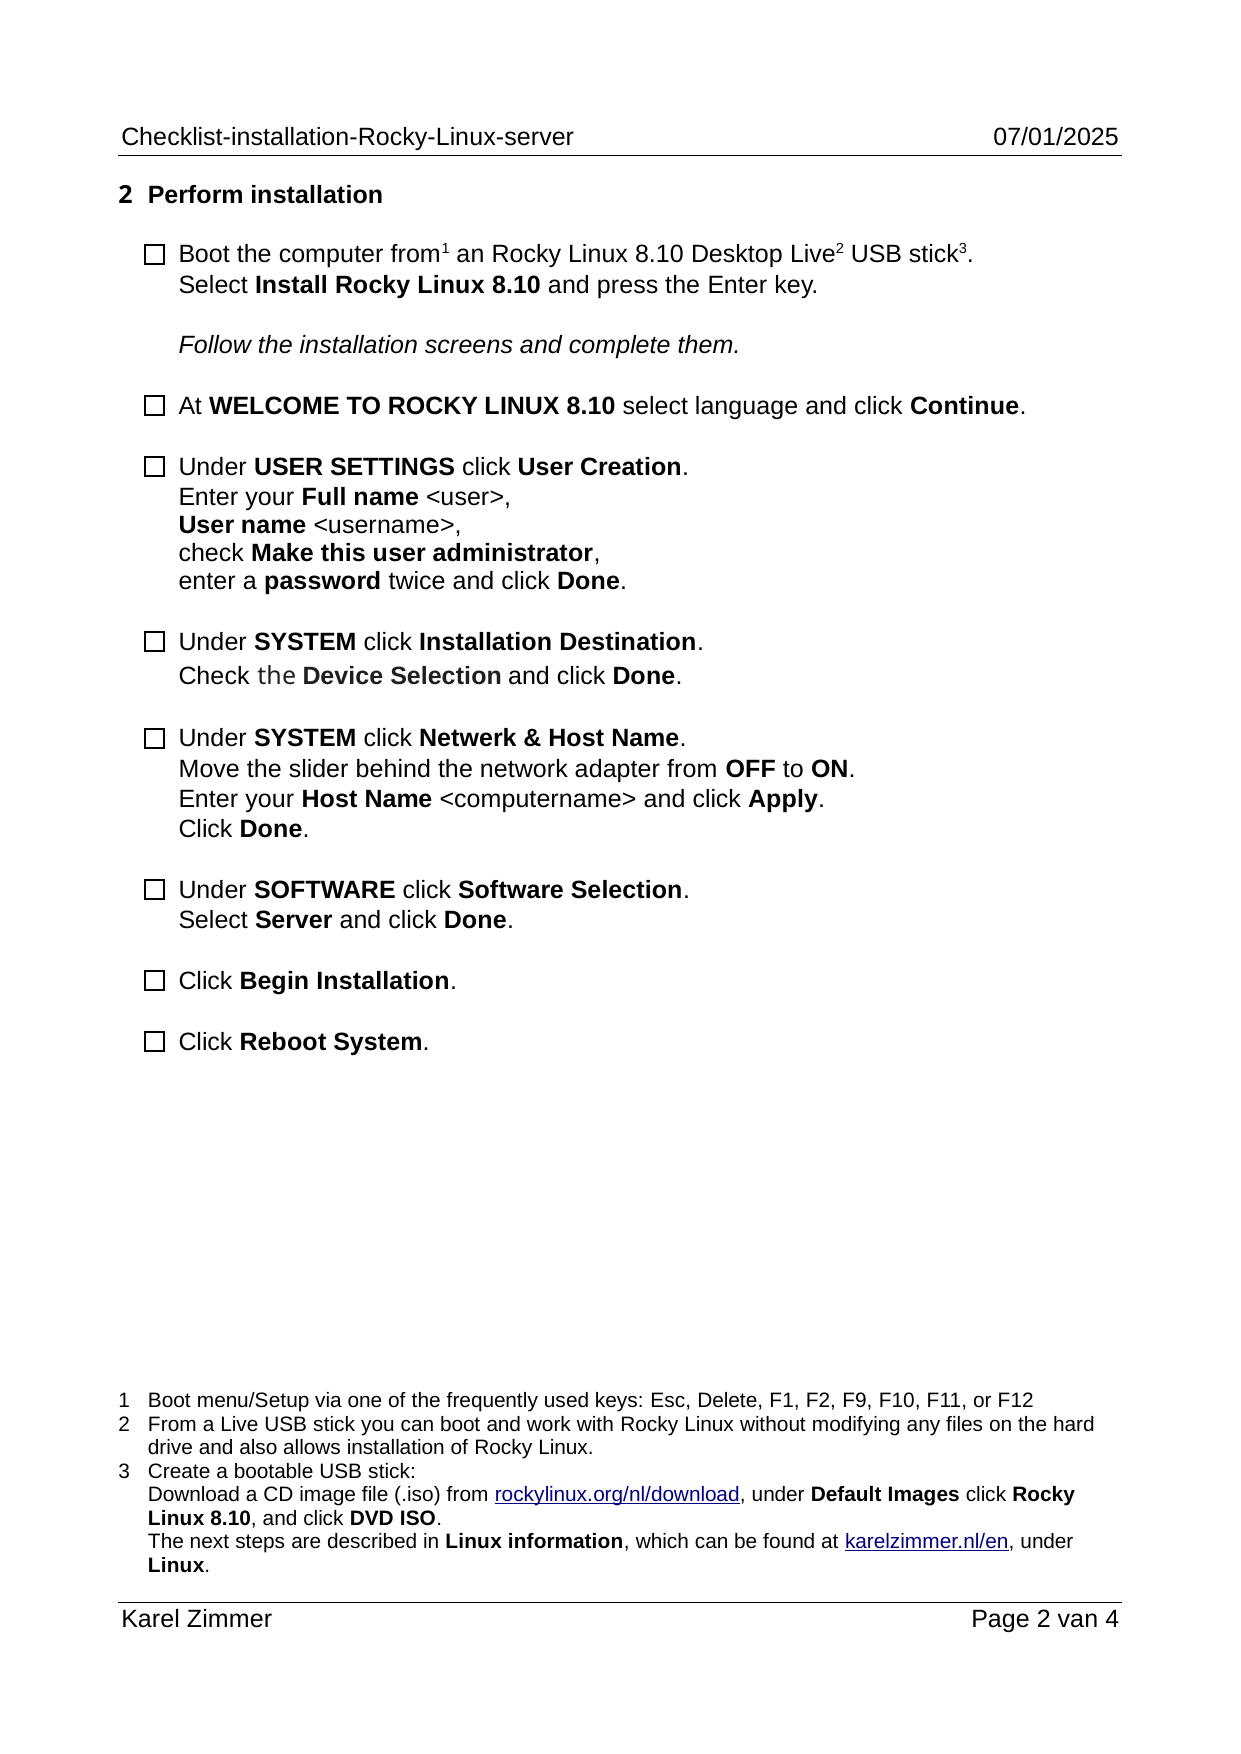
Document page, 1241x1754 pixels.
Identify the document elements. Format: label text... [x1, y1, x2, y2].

table_cell [118, 330, 142, 360]
table_cell [177, 996, 1122, 1026]
table_cell Under USER SETTINGS click User Creation. [177, 451, 1122, 482]
table_cell [118, 482, 142, 596]
table_cell [118, 421, 142, 451]
table_cell [118, 391, 142, 421]
table_cell [142, 596, 177, 626]
table_cell Select Install Rocky Linux 8.10 and press the Enter key. [177, 269, 1122, 300]
table_cell [118, 1026, 142, 1057]
table_cell Under SYSTEM click Netwerk & Host Name. [177, 723, 1122, 753]
table_cell [142, 391, 177, 421]
table_cell [118, 300, 142, 330]
table_cell [142, 875, 177, 905]
table_cell [118, 935, 142, 966]
table_cell [118, 996, 142, 1026]
table_cell [177, 300, 1122, 330]
table_cell [142, 451, 177, 482]
table_cell [142, 421, 177, 451]
table_cell [118, 657, 142, 693]
table_cell [118, 844, 142, 875]
table_cell [177, 421, 1122, 451]
table_cell Click Reboot System. [177, 1026, 1122, 1057]
table_cell [142, 300, 177, 330]
table_cell Enter your Host Name <computername> and click Apply. [177, 784, 1122, 814]
table_cell At WELCOME TO ROCKY LINUX 8.10 select language and click Continue. [177, 391, 1122, 421]
table_cell [142, 966, 177, 996]
table_cell [118, 626, 142, 657]
table_cell [142, 754, 177, 784]
table_cell [142, 996, 177, 1026]
list Perform installation [118, 177, 1122, 211]
table_cell [177, 935, 1122, 966]
table_cell [142, 482, 177, 596]
table_cell [177, 596, 1122, 626]
table_cell [142, 360, 177, 391]
table_cell [177, 360, 1122, 391]
table_cell [142, 935, 177, 966]
table_cell [118, 693, 142, 723]
table_cell [118, 814, 142, 844]
table_header [118, 239, 142, 269]
table_cell [177, 693, 1122, 723]
table_cell [142, 814, 177, 844]
table_cell [118, 451, 142, 482]
table_cell [142, 657, 177, 693]
table_cell Under SOFTWARE click Software Selection. [177, 875, 1122, 905]
table_cell [118, 723, 142, 753]
table_cell [142, 269, 177, 300]
table_cell Follow the installation screens and complete them. [177, 330, 1122, 360]
table_cell Enter your Full name <user>, User name <username>, check Make this user administrator, enter a password twice and click Done. [177, 482, 1122, 596]
table_cell Move the slider behind the network adapter from OFF to ON. [177, 754, 1122, 784]
table_cell [118, 875, 142, 905]
table_cell [142, 723, 177, 753]
table_cell [142, 784, 177, 814]
table_cell [118, 596, 142, 626]
table_header [142, 239, 177, 269]
table_cell Under SYSTEM click Installation Destination. [177, 626, 1122, 657]
table_cell [177, 844, 1122, 875]
table_cell [142, 905, 177, 935]
table_cell [118, 784, 142, 814]
table_cell [118, 754, 142, 784]
table_cell Select Server and click Done. [177, 905, 1122, 935]
table_cell [118, 269, 142, 300]
table_cell [142, 693, 177, 723]
table_cell Click Begin Installation. [177, 966, 1122, 996]
table_cell [118, 966, 142, 996]
table_cell Click Done. [177, 814, 1122, 844]
table_cell [142, 1026, 177, 1057]
table_cell [142, 626, 177, 657]
table_cell [142, 844, 177, 875]
table_cell [118, 905, 142, 935]
table_cell Check the Device Selection and click Done. [177, 657, 1122, 693]
table_header Boot the computer from an Rocky Linux 8.10 Desktop Live USB stick. [177, 239, 1122, 269]
table_cell [118, 360, 142, 391]
table_cell [142, 330, 177, 360]
